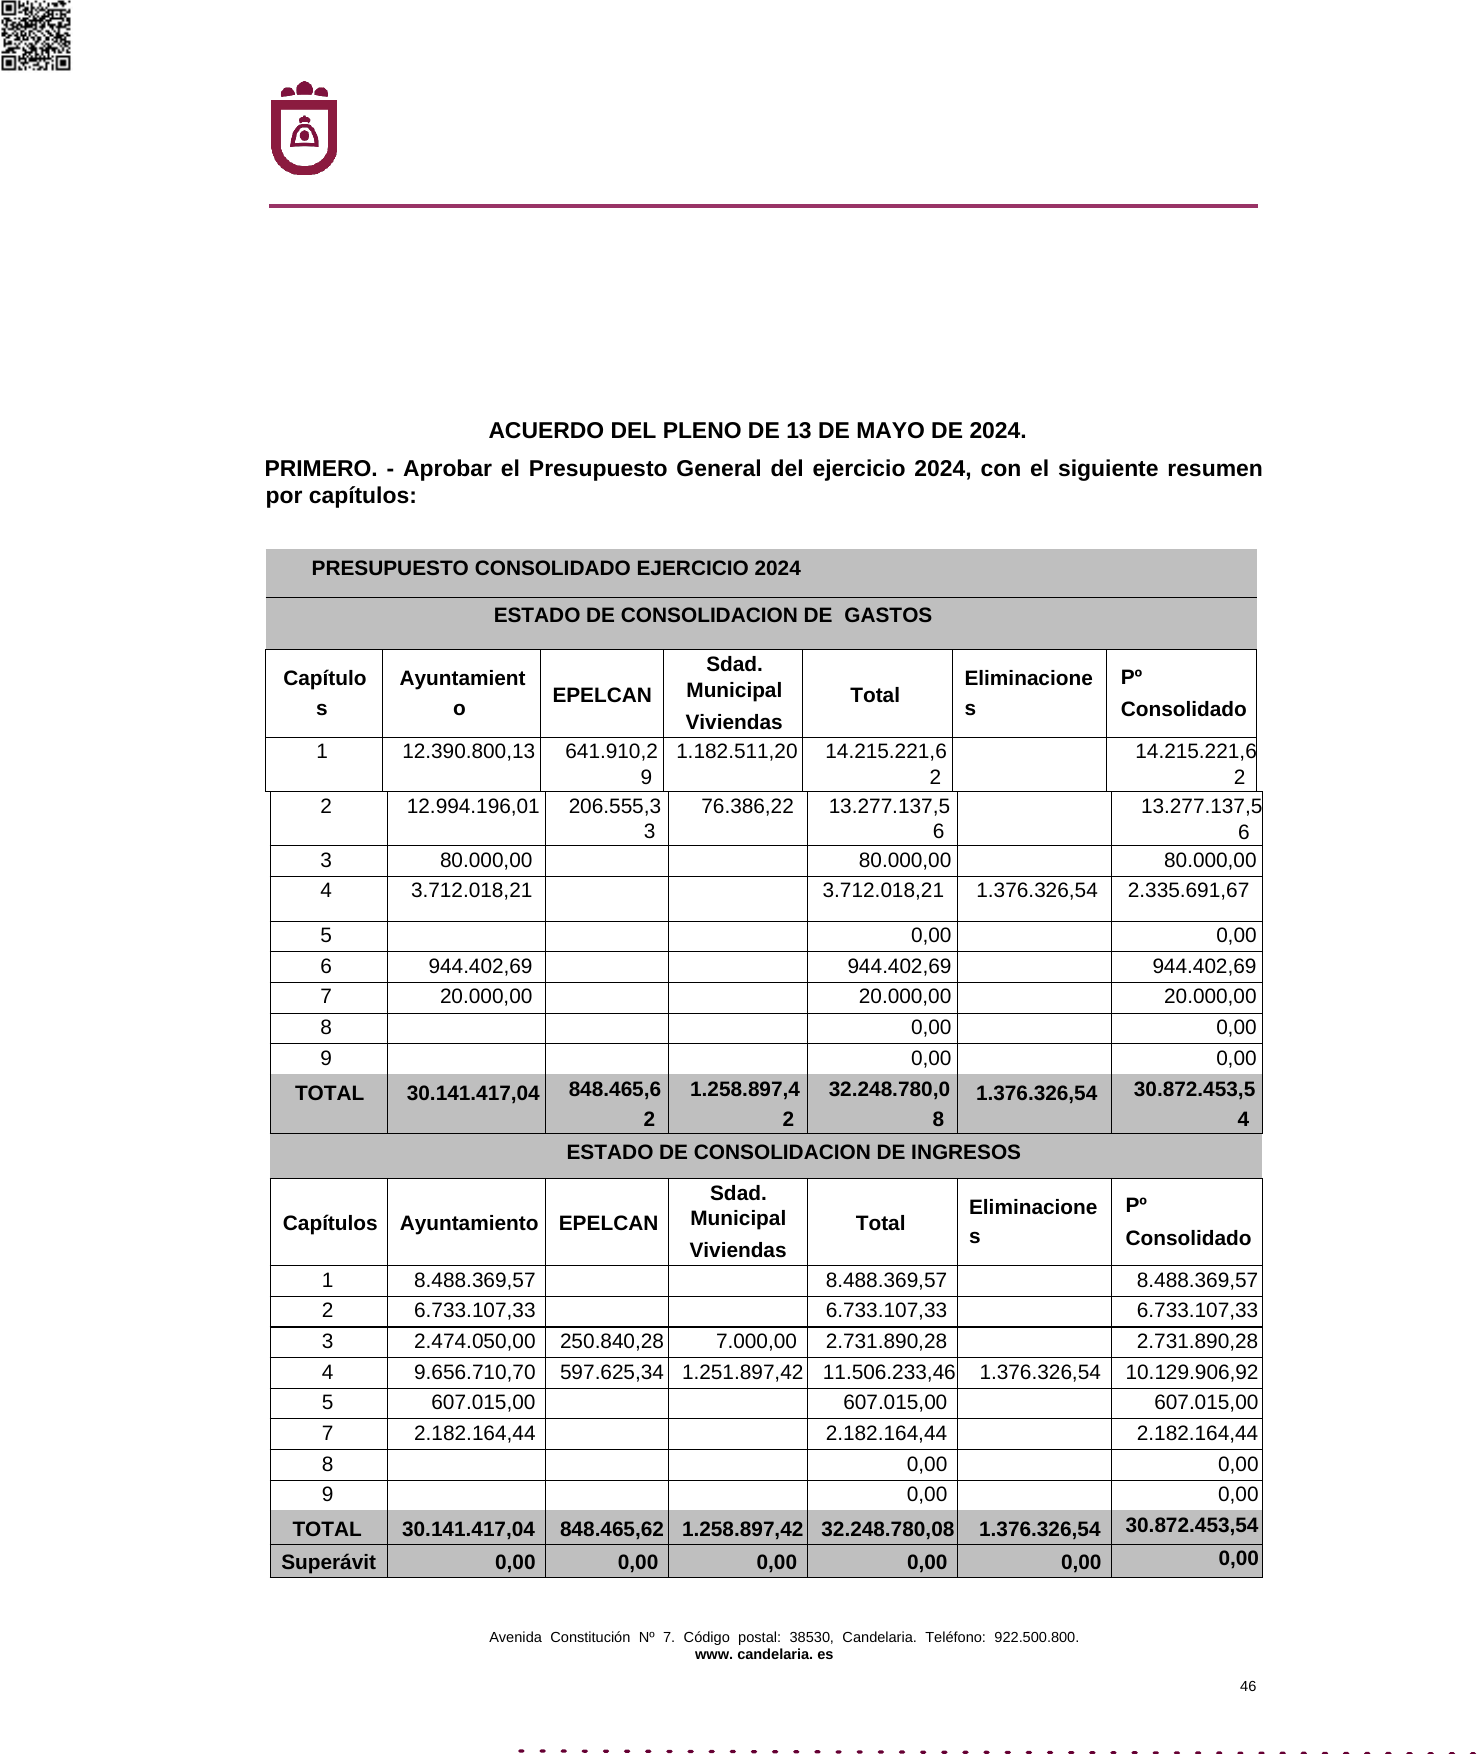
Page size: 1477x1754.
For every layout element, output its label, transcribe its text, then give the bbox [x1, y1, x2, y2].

table_cell 607.015,00 [388, 1389, 545, 1418]
table_cell EPELCAN [541, 650, 663, 737]
table_cell [958, 1419, 1111, 1449]
table_cell 3 [271, 846, 387, 876]
table_cell 3.712.018,21 [808, 877, 957, 921]
table_cell [266, 1074, 270, 1133]
table_cell [546, 1481, 668, 1510]
table_cell 607.015,00 [1112, 1389, 1262, 1418]
table_cell Sdad. Municipal Viviendas [664, 650, 802, 737]
table_cell 0,00 [1112, 1481, 1262, 1510]
table_cell [669, 922, 807, 951]
table_cell [266, 1133, 270, 1178]
table_cell 12.390.800,13 [383, 738, 540, 791]
table_cell [546, 1266, 668, 1296]
table_cell [266, 1418, 270, 1449]
table_cell 4 [271, 877, 387, 921]
table_cell [669, 952, 807, 982]
table_cell 0,00 [958, 1545, 1111, 1577]
table_cell [266, 1178, 270, 1265]
table_cell 1.258.897,4 2 [669, 1075, 807, 1133]
table_cell [266, 1326, 270, 1357]
table_cell 32.248.780,0 8 [808, 1075, 957, 1133]
table_cell 80.000,00 [808, 846, 957, 876]
table_cell Sdad. Municipal Viviendas [669, 1179, 807, 1265]
table_cell [958, 983, 1111, 1012]
table_cell 8.488.369,57 [1112, 1266, 1262, 1296]
table_cell 2.182.164,44 [808, 1419, 957, 1449]
table_cell [546, 983, 668, 1012]
table_cell [266, 1510, 270, 1544]
table_cell [266, 1043, 270, 1074]
table_cell 8 [271, 1014, 387, 1043]
table_cell 0,00 [1112, 1014, 1262, 1043]
table_cell 3 [271, 1328, 387, 1357]
table_cell 206.555,3 3 [546, 792, 668, 845]
table_cell Capítulo s [266, 650, 382, 737]
table_cell Ayuntamient o [383, 650, 540, 737]
table_cell [958, 1450, 1111, 1479]
table_cell [266, 876, 270, 921]
table_cell 2 [271, 792, 387, 845]
table_cell 944.402,69 [808, 952, 957, 982]
table_cell ESTADO DE CONSOLIDACION DE GASTOS [266, 598, 1107, 649]
table_cell 32.248.780,08 [808, 1512, 957, 1544]
table_cell Pº Consolidado [1112, 1179, 1262, 1265]
table_cell 1 [266, 738, 382, 791]
table_cell 2.731.890,28 [808, 1328, 957, 1357]
table_cell Total [803, 650, 952, 737]
table_cell 8.488.369,57 [388, 1266, 545, 1296]
table_cell Eliminacione s [953, 650, 1106, 737]
table_cell 30.872.453,5 4 [1112, 1075, 1262, 1133]
table_cell [266, 845, 270, 876]
table_cell [958, 792, 1111, 845]
table_cell 1.376.326,54 [958, 1358, 1111, 1388]
table_cell [669, 1014, 807, 1043]
table_cell 0,00 [1112, 1044, 1262, 1074]
table_cell [388, 922, 545, 951]
table_cell 0,00 [808, 922, 957, 951]
table_cell 9.656.710,70 [388, 1358, 545, 1388]
table_cell Pº Consolidado [1107, 650, 1256, 737]
table_cell [1257, 649, 1262, 737]
table_cell [669, 1419, 807, 1449]
table_cell 4 [271, 1358, 387, 1388]
table_cell [546, 1389, 668, 1418]
table_cell 5 [271, 1389, 387, 1418]
table_cell [546, 1450, 668, 1479]
table_cell [546, 952, 668, 982]
table_cell [266, 1265, 270, 1296]
table_cell 7 [271, 983, 387, 1012]
table_cell [266, 982, 270, 1012]
table_cell 1.258.897,42 [669, 1512, 807, 1544]
table_cell [958, 1481, 1111, 1510]
table_cell [669, 877, 807, 921]
table_cell [669, 846, 807, 876]
table_cell 0,00 [808, 1450, 957, 1479]
table_cell [958, 1328, 1111, 1357]
table_cell [958, 1014, 1111, 1043]
table_cell 13.277.137,5 6 [1112, 792, 1262, 845]
table_cell [388, 1450, 545, 1479]
table_cell 848.465,6 2 [546, 1075, 668, 1133]
table_cell [266, 1388, 270, 1418]
table_cell Ayuntamiento [388, 1179, 545, 1265]
table_cell 6.733.107,33 [1112, 1297, 1262, 1326]
table_cell 2.474.050,00 [388, 1328, 545, 1357]
table_cell 0,00 [808, 1481, 957, 1510]
table_cell Superávit [271, 1545, 387, 1577]
table_cell 1 [271, 1266, 387, 1296]
table_cell 944.402,69 [388, 952, 545, 982]
table_cell [266, 792, 270, 845]
table_cell [669, 1044, 807, 1074]
table_cell 6.733.107,33 [388, 1297, 545, 1326]
table_cell [669, 1266, 807, 1296]
table_cell EPELCAN [546, 1179, 668, 1265]
table_cell 9 [271, 1044, 387, 1074]
table_cell 2 [271, 1297, 387, 1326]
table_cell 597.625,34 [546, 1358, 668, 1388]
table_cell 0,00 [1112, 1450, 1262, 1479]
table_cell 76.386,22 [669, 792, 807, 845]
table_cell TOTAL [271, 1512, 387, 1544]
table_header [1257, 549, 1262, 597]
table_cell 20.000,00 [808, 983, 957, 1012]
table_cell 3.712.018,21 [388, 877, 545, 921]
table_cell 0,00 [1112, 922, 1262, 951]
table_cell 0,00 [546, 1545, 668, 1577]
table_cell 6.733.107,33 [808, 1297, 957, 1326]
table_cell [266, 1357, 270, 1388]
table_cell [958, 1297, 1111, 1326]
table_cell [958, 1044, 1111, 1074]
table_cell [669, 1450, 807, 1479]
table_cell 848.465,62 [546, 1512, 668, 1544]
table_cell [266, 1544, 270, 1577]
table_cell 2.335.691,67 [1112, 877, 1262, 921]
table_cell [546, 1014, 668, 1043]
table_cell Capítulos [271, 1179, 387, 1265]
table_cell [1257, 737, 1262, 791]
table_cell 0,00 [808, 1014, 957, 1043]
table_cell 607.015,00 [808, 1389, 957, 1418]
table_cell 0,00 [1112, 1545, 1262, 1577]
table_cell 14.215.221,6 2 [1107, 738, 1256, 791]
table_cell 11.506.233,46 [808, 1358, 957, 1388]
table_cell [958, 922, 1111, 951]
table_cell 14.215.221,6 2 [803, 738, 952, 791]
table_cell 1.376.326,54 [958, 1512, 1111, 1544]
table_cell 0,00 [388, 1545, 545, 1577]
table_cell [266, 921, 270, 951]
table_cell [669, 1389, 807, 1418]
table_cell 10.129.906,92 [1112, 1358, 1262, 1388]
table_cell Eliminacione s [958, 1179, 1111, 1265]
table_cell TOTAL [271, 1075, 387, 1133]
table_cell Total [808, 1179, 957, 1265]
table_cell ESTADO DE CONSOLIDACION DE INGRESOS [270, 1134, 1262, 1178]
table_cell 1.251.897,42 [669, 1358, 807, 1388]
table_cell 30.141.417,04 [388, 1512, 545, 1544]
table_cell [266, 1480, 270, 1510]
table_cell 944.402,69 [1112, 952, 1262, 982]
table_cell 20.000,00 [388, 983, 545, 1012]
table_cell [266, 1013, 270, 1043]
text ACUERDO DEL PLENO DE 13 DE MAYO DE 2024. [289, 417, 1239, 443]
table_cell [546, 877, 668, 921]
table_cell [953, 738, 1106, 791]
table_cell 20.000,00 [1112, 983, 1262, 1012]
table_cell [958, 1266, 1111, 1296]
table_cell [546, 1419, 668, 1449]
table_cell [1257, 597, 1262, 649]
table_cell 7.000,00 [669, 1328, 807, 1357]
table_cell 250.840,28 [546, 1328, 668, 1357]
table_cell [266, 951, 270, 982]
table_cell 6 [271, 952, 387, 982]
table_cell [958, 1389, 1111, 1418]
table_cell 12.994.196,01 [388, 792, 545, 845]
table_cell 80.000,00 [388, 846, 545, 876]
table_cell [958, 952, 1111, 982]
text PRIMERO. - Aprobar el Presupuesto General del ejercicio 2024, con el siguiente resumen por capítulos: [264, 455, 1264, 509]
table_cell [388, 1044, 545, 1074]
table_cell [546, 846, 668, 876]
table_cell [669, 1297, 807, 1326]
table_cell [669, 983, 807, 1012]
table_cell 641.910,2 9 [541, 738, 663, 791]
table_cell [1107, 598, 1257, 649]
table_header [1107, 551, 1257, 597]
table_cell 2.731.890,28 [1112, 1328, 1262, 1357]
table_cell [266, 1449, 270, 1479]
table_cell [266, 1296, 270, 1326]
table_cell [546, 922, 668, 951]
table_cell 8.488.369,57 [808, 1266, 957, 1296]
table_cell [388, 1014, 545, 1043]
table_cell 0,00 [808, 1044, 957, 1074]
table_cell 8 [271, 1450, 387, 1479]
table_cell 80.000,00 [1112, 846, 1262, 876]
table_cell 30.872.453,54 [1112, 1512, 1262, 1544]
table_cell [546, 1044, 668, 1074]
table_cell 5 [271, 922, 387, 951]
table_cell 9 [271, 1481, 387, 1510]
table_cell 30.141.417,04 [388, 1075, 545, 1133]
table_cell 0,00 [808, 1545, 957, 1577]
table_cell 0,00 [669, 1545, 807, 1577]
table_cell 1.376.326,54 [958, 877, 1111, 921]
table_cell [669, 1481, 807, 1510]
table_cell 1.182.511,20 [664, 738, 802, 791]
table_cell 1.376.326,54 [958, 1075, 1111, 1133]
table_cell 2.182.164,44 [388, 1419, 545, 1449]
table_cell [388, 1481, 545, 1510]
table_cell 7 [271, 1419, 387, 1449]
table_cell [958, 846, 1111, 876]
table_cell 13.277.137,5 6 [808, 792, 957, 845]
table_cell 2.182.164,44 [1112, 1419, 1262, 1449]
table_header PRESUPUESTO CONSOLIDADO EJERCICIO 2024 [266, 551, 1107, 597]
table_cell [546, 1297, 668, 1326]
